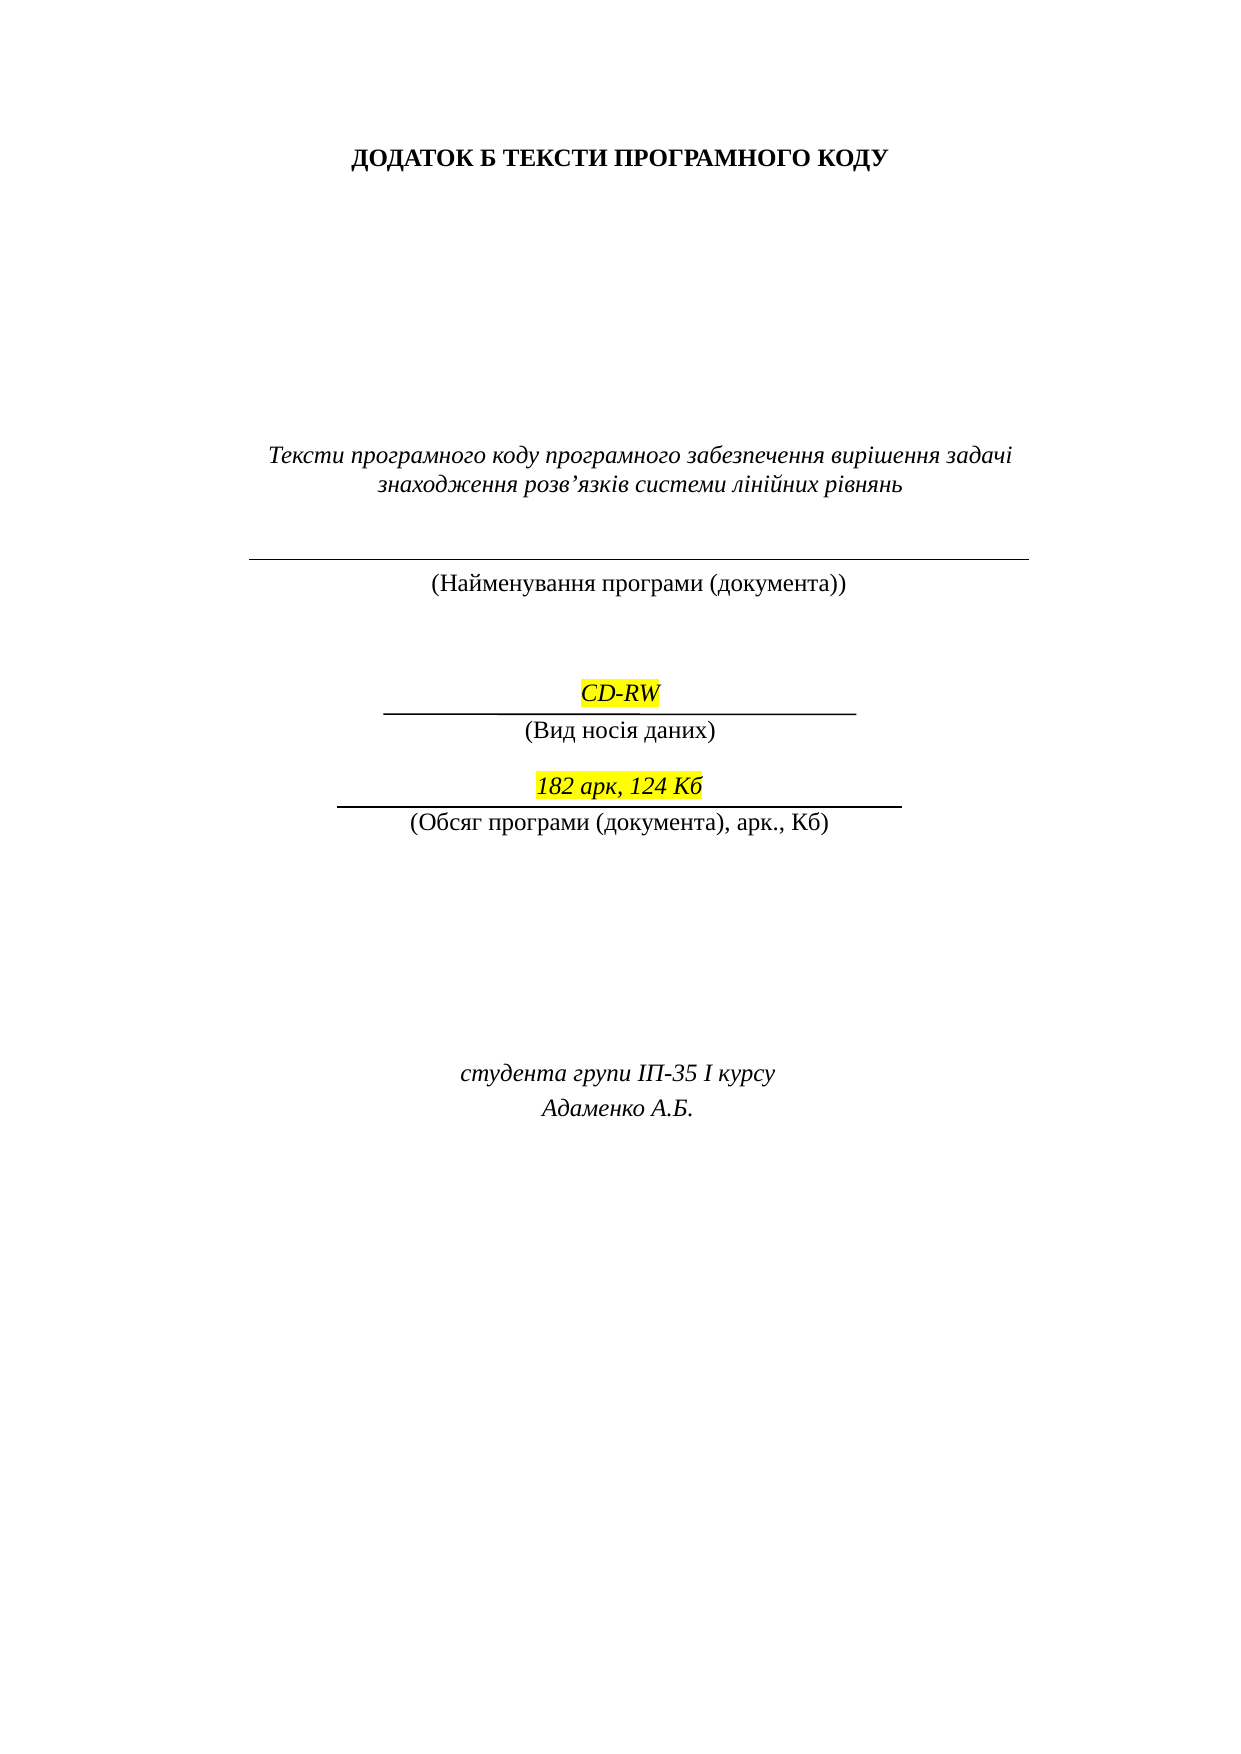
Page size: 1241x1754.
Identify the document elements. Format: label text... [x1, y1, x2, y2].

text Тексти програмного коду програмного забезпечення вирішення задачі знаходження розв’язків системи лінійних рівнянь [251, 440, 1030, 498]
text студента групи ІП-35 І курсу [383, 1058, 853, 1087]
text (Найменування програми (документа)) [251, 568, 1027, 597]
subtitle Додаток Б Тексти програмного коду [118, 143, 1122, 172]
text CD-RW [383, 678, 856, 707]
text Адаменко А.Б. [383, 1093, 853, 1122]
text (Обсяг програми (документа), арк., Кб) [338, 807, 901, 836]
text (Вид носія даних) [384, 715, 856, 744]
text 182 арк, 124 Кб [337, 771, 902, 799]
